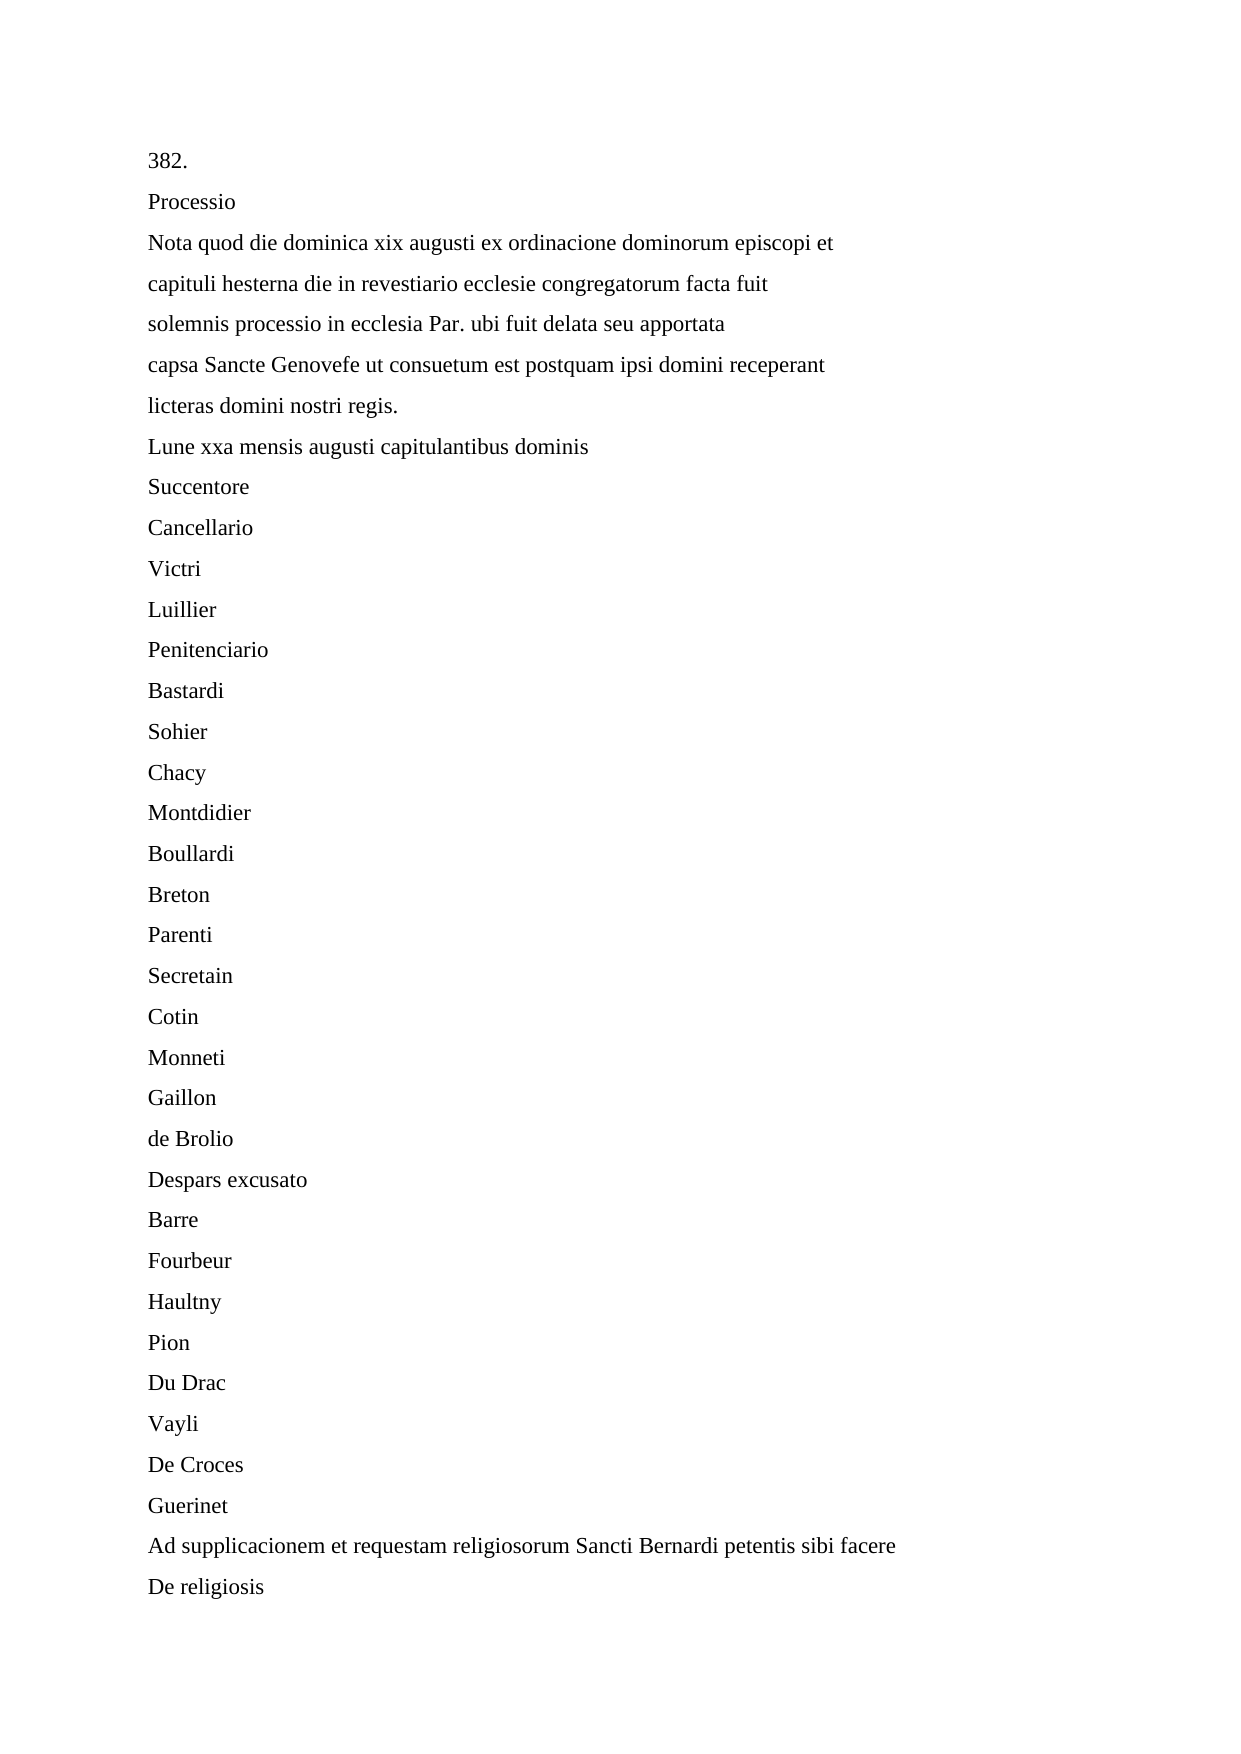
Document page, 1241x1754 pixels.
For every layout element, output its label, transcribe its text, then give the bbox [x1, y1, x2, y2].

text Penitenciario [148, 636, 1093, 663]
text Secretain [148, 962, 1093, 988]
text Chacy [148, 758, 1093, 785]
text Victri [148, 555, 1093, 581]
text Monneti [148, 1044, 1093, 1070]
text Cotin [148, 1003, 1093, 1029]
text de Brolio [148, 1125, 1093, 1151]
text Boullardi [148, 840, 1093, 866]
text Succentore [148, 473, 1093, 500]
text Parenti [148, 921, 1093, 948]
text Despars excusato [148, 1166, 1093, 1192]
text Cancellario [148, 514, 1093, 541]
text Pion [148, 1329, 1093, 1355]
text Sohier [148, 718, 1093, 744]
text capituli hesterna die in revestiario ecclesie congregatorum facta fuit [148, 270, 1093, 296]
text Luillier [148, 596, 1093, 622]
text Breton [148, 881, 1093, 907]
text Processio [148, 188, 1093, 215]
text solemnis processio in ecclesia Par. ubi fuit delata seu apportata [148, 311, 1093, 337]
text Vayli [148, 1410, 1093, 1437]
text licteras domini nostri regis. [148, 392, 1093, 418]
text Guerinet [148, 1492, 1093, 1518]
text capsa Sancte Genovefe ut consuetum est postquam ipsi domini receperant [148, 351, 1093, 378]
text 382. [148, 148, 1093, 174]
text Ad supplicacionem et requestam religiosorum Sancti Bernardi petentis sibi facere [148, 1532, 1093, 1559]
text Lune xxa mensis augusti capitulantibus dominis [148, 433, 1093, 459]
text Fourbeur [148, 1247, 1093, 1274]
text Du Drac [148, 1369, 1093, 1396]
text Haultny [148, 1288, 1093, 1314]
text Nota quod die dominica xix augusti ex ordinacione dominorum episcopi et [148, 229, 1093, 255]
text De religiosis [148, 1573, 1093, 1599]
text Bastardi [148, 677, 1093, 703]
text De Croces [148, 1451, 1093, 1477]
text Montdidier [148, 799, 1093, 826]
text Barre [148, 1207, 1093, 1233]
text Gaillon [148, 1084, 1093, 1111]
